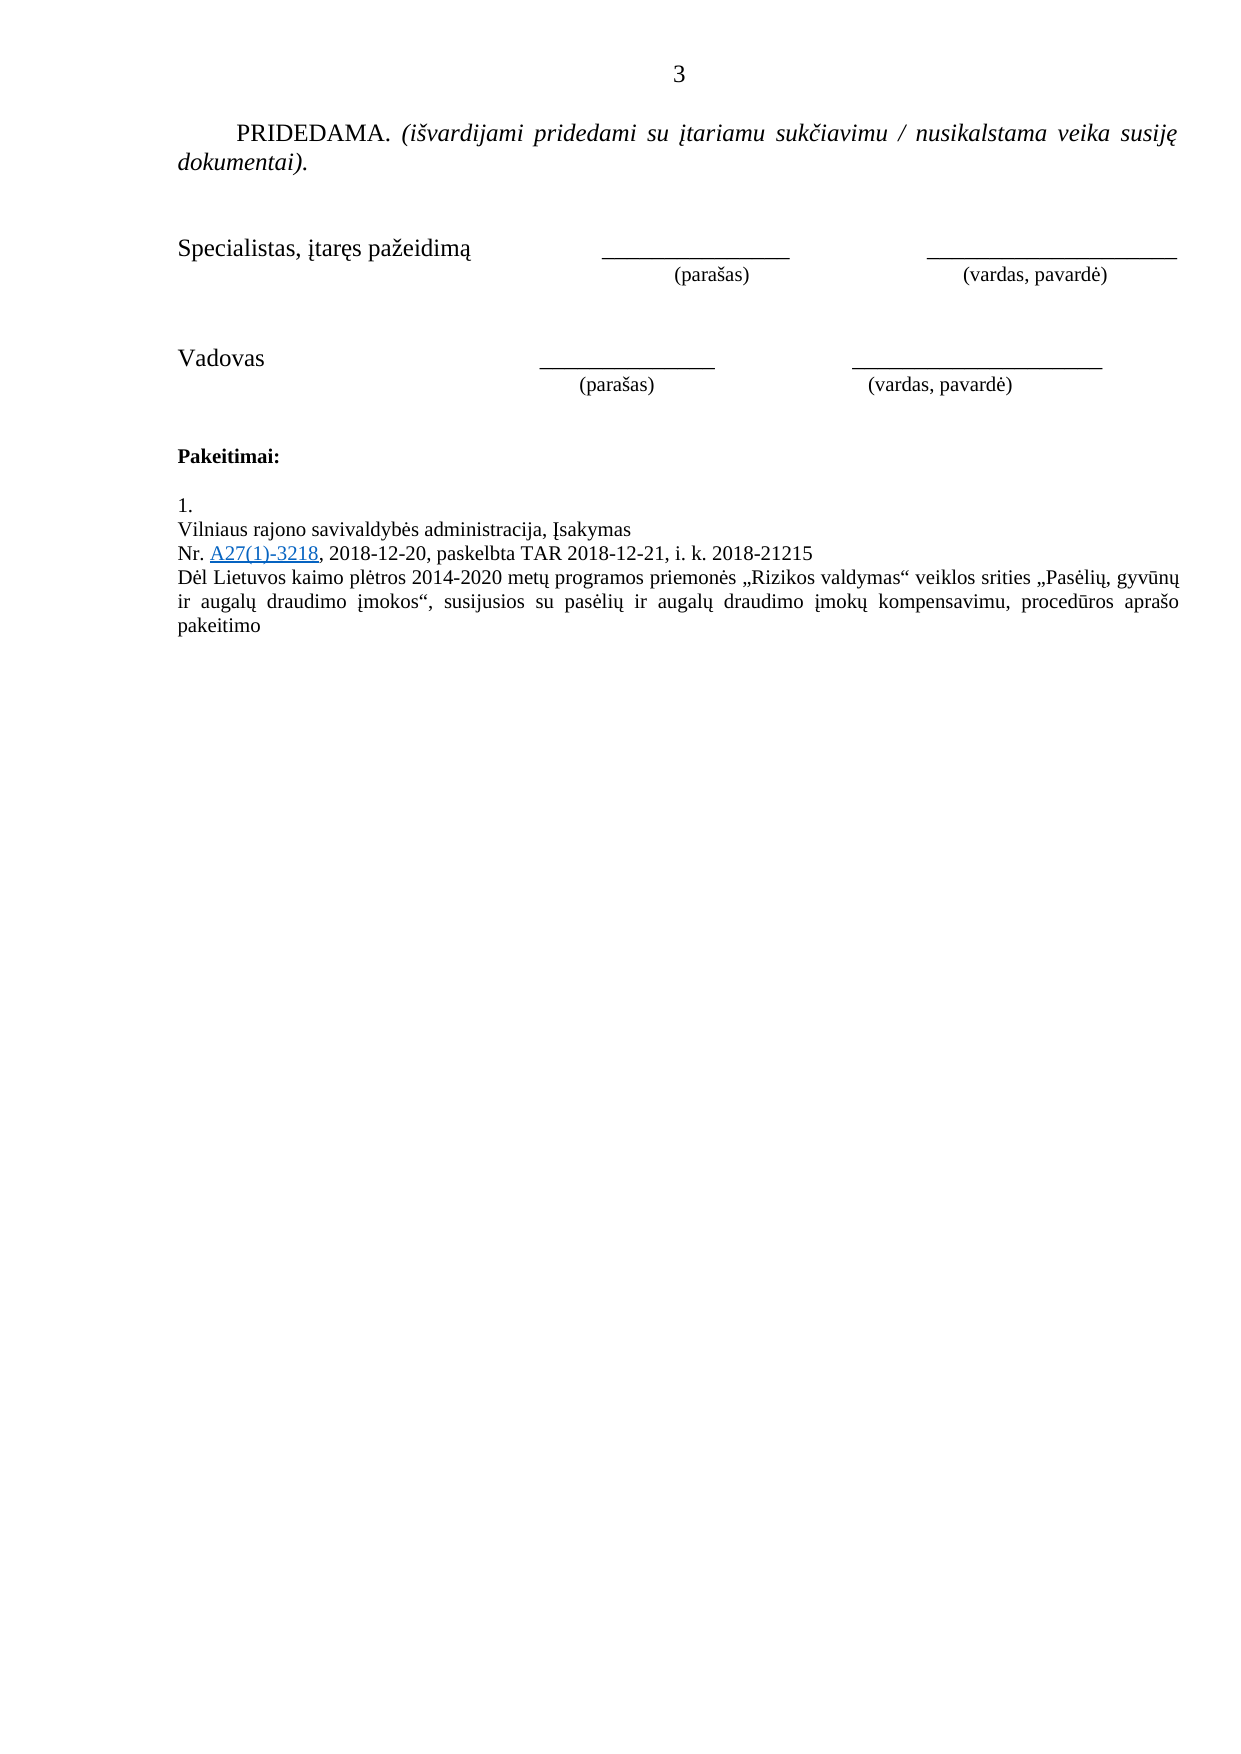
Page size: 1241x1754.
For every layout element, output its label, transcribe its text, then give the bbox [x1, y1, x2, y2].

text Vadovas ______________ ____________________ [177, 343, 1181, 372]
text Vilniaus rajono savivaldybės administracija, Įsakymas [177, 517, 1181, 541]
text Nr. A27(1)-3218, 2018-12-20, paskelbta TAR 2018-12-21, i. k. 2018-21215 [177, 541, 1181, 565]
text 1. [177, 492, 1181, 517]
text Dėl Lietuvos kaimo plėtros 2014-2020 metų programos priemonės „Rizikos valdymas“ veiklos srities „Pasėlių, gyvūnų ir augalų draudimo įmokos“, susijusios su pasėlių ir augalų draudimo įmokų kompensavimu, procedūros aprašo pakeitimo [177, 565, 1181, 637]
text Pakeitimai: [177, 444, 1181, 468]
text PRIDEDAMA. (išvardijami pridedami su įtariamu sukčiavimu / nusikalstama veika susiję dokumentai). [177, 118, 1181, 176]
text (parašas) (vardas, pavardė) [177, 262, 1181, 286]
text (parašas) (vardas, pavardė) [177, 372, 1181, 396]
text Specialistas, įtaręs pažeidimą _______________ ____________________ [177, 233, 1181, 262]
